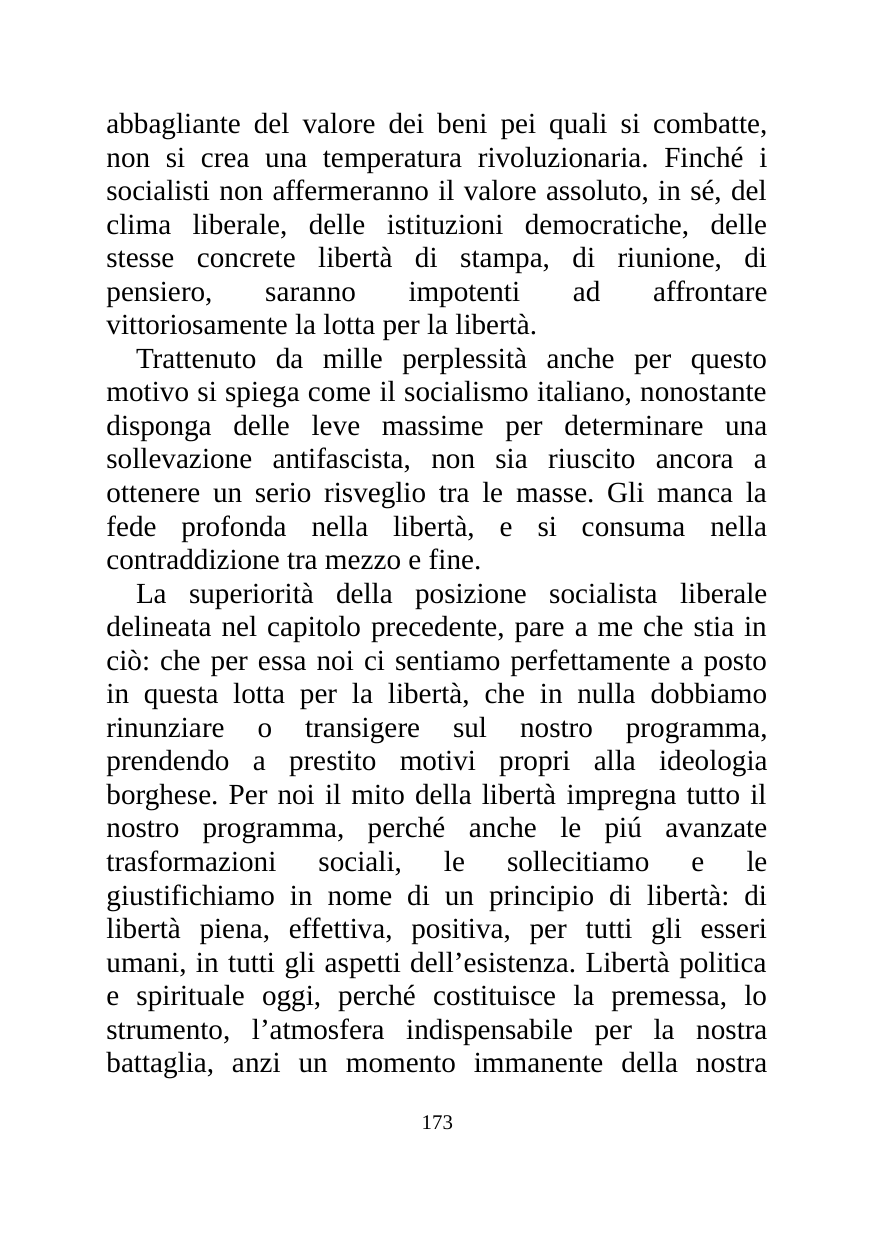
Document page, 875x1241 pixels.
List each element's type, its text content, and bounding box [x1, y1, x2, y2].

text Trattenuto da mille perplessità anche per questo motivo si spiega come il socialismo italiano, nonostante disponga delle leve massime per determinare una sollevazione antifascista, non sia riuscito ancora a ottenere un serio risveglio tra le masse. Gli manca la fede profonda nella libertà, e si consuma nella contraddizione tra mezzo e fine. [106, 341, 768, 576]
text abbagliante del valore dei beni pei quali si combatte, non si crea una temperatura rivoluzionaria. Finché i socialisti non affermeranno il valore assoluto, in sé, del clima liberale, delle istituzioni democratiche, delle stesse concrete libertà di stampa, di riunione, di pensiero, saranno impotenti ad affrontare vittoriosamente la lotta per la libertà. [106, 106, 768, 341]
text La superiorità della posizione socialista liberale delineata nel capitolo precedente, pare a me che stia in ciò: che per essa noi ci sentiamo perfettamente a posto in questa lotta per la libertà, che in nulla dobbiamo rinunziare o transigere sul nostro programma, prendendo a prestito motivi propri alla ideologia borghese. Per noi il mito della libertà impregna tutto il nostro programma, perché anche le piú avanzate trasformazioni sociali, le sollecitiamo e le giustifichiamo in nome di un principio di libertà: di libertà piena, effettiva, positiva, per tutti gli esseri umani, in tutti gli aspetti dell’esistenza. Libertà politica e spirituale oggi, perché costituisce la premessa, lo strumento, l’atmosfera indispensabile per la nostra battaglia, anzi un momento immanente della nostra [106, 576, 768, 1079]
